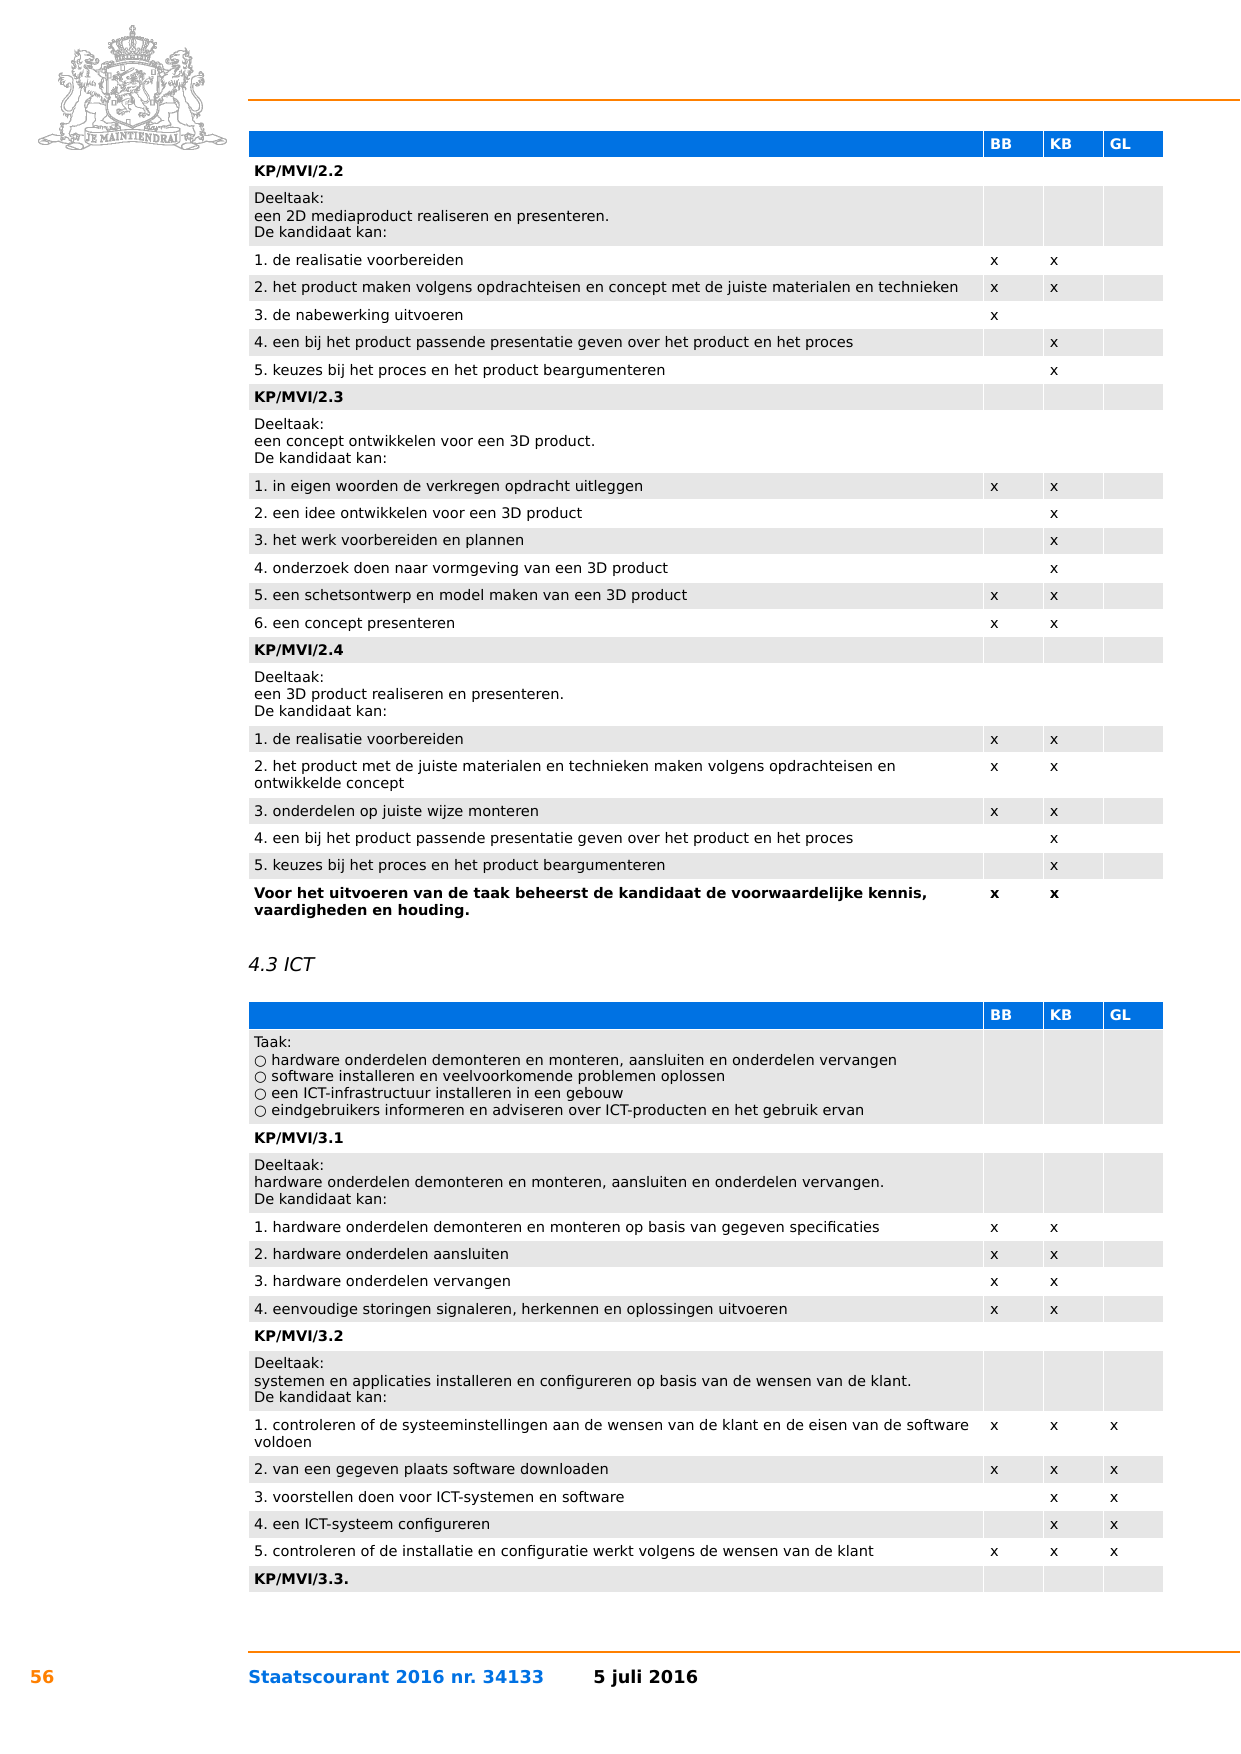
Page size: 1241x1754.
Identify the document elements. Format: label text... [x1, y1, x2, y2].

table_cell [1104, 726, 1163, 752]
table_cell [1104, 1566, 1163, 1592]
table_cell x [1044, 1296, 1103, 1322]
table_cell x [984, 753, 1043, 797]
table_cell 4. onderzoek doen naar vormgeving van een 3D product [249, 555, 983, 581]
table_cell [1044, 158, 1103, 185]
table_cell x [1044, 1412, 1103, 1455]
table_cell [984, 411, 1043, 472]
table_cell Voor het uitvoeren van de taak beheerst de kandidaat de voorwaardelijke kennis, vaardigheden en houding. [249, 880, 983, 923]
table_cell [984, 1153, 1043, 1213]
table_cell [1104, 1153, 1163, 1213]
table_cell KP/MVI/3.2 [249, 1323, 983, 1350]
table_cell [1104, 665, 1163, 725]
table_cell Deeltaak: een 3D product realiseren en presenteren. De kandidaat kan: [249, 665, 983, 725]
table_cell x [1044, 1539, 1103, 1565]
table_cell 1. controleren of de systeeminstellingen aan de wensen van de klant en de eisen van de software voldoen [249, 1412, 983, 1455]
table_cell 5. controleren of de installatie en configuratie werkt volgens de wensen van de klant [249, 1539, 983, 1565]
table_cell x [1044, 357, 1103, 383]
table_cell KP/MVI/2.2 [249, 158, 983, 185]
table_cell 5. keuzes bij het proces en het product beargumenteren [249, 853, 983, 879]
table_cell [1104, 1296, 1163, 1322]
table_cell x [1104, 1456, 1163, 1483]
table_cell [1044, 1125, 1103, 1151]
table_cell [1104, 1030, 1163, 1124]
table_cell [984, 1511, 1043, 1538]
table_cell x [1104, 1412, 1163, 1455]
table_cell x [984, 1241, 1043, 1267]
table_cell [984, 555, 1043, 581]
table_cell 1. hardware onderdelen demonteren en monteren op basis van gegeven specificaties [249, 1214, 983, 1240]
table_cell [1104, 411, 1163, 472]
table_cell [1104, 610, 1163, 636]
table_cell [1104, 329, 1163, 356]
table_cell 3. het werk voorbereiden en plannen [249, 528, 983, 554]
table_cell x [1044, 880, 1103, 923]
table_cell [1104, 473, 1163, 499]
table_cell 2. van een gegeven plaats software downloaden [249, 1456, 983, 1483]
table_header KB [1044, 1002, 1103, 1029]
table_cell [1044, 665, 1103, 725]
table_header BB [984, 131, 1043, 157]
table_cell x [984, 275, 1043, 301]
table_cell [984, 1351, 1043, 1411]
table_cell x [984, 798, 1043, 824]
table_cell [1104, 825, 1163, 851]
table_cell [1104, 384, 1163, 410]
table_cell [1104, 880, 1163, 923]
table_cell [984, 1125, 1043, 1151]
table_cell [984, 528, 1043, 554]
table_cell x [1044, 1269, 1103, 1295]
table_cell [1104, 528, 1163, 554]
table_cell x [984, 880, 1043, 923]
table_header BB [984, 1002, 1043, 1029]
table_cell [1044, 302, 1103, 328]
table_cell x [1044, 610, 1103, 636]
table_cell [1104, 1125, 1163, 1151]
table_cell x [1044, 1456, 1103, 1483]
table_cell [1104, 637, 1163, 663]
table_cell [1104, 583, 1163, 609]
table_cell [1104, 158, 1163, 185]
table_cell x [1044, 247, 1103, 273]
table_cell 2. een idee ontwikkelen voor een 3D product [249, 500, 983, 527]
table_cell [1044, 1351, 1103, 1411]
table_cell x [1044, 1511, 1103, 1538]
table_cell x [1044, 726, 1103, 752]
table_cell Deeltaak: systemen en applicaties installeren en configureren op basis van de wensen van de klant. De kandidaat kan: [249, 1351, 983, 1411]
table_cell [984, 158, 1043, 185]
table_cell 2. het product maken volgens opdrachteisen en concept met de juiste materialen en technieken [249, 275, 983, 301]
table_cell KP/MVI/2.4 [249, 637, 983, 663]
table_cell x [1104, 1511, 1163, 1538]
table_cell x [984, 1456, 1043, 1483]
table_cell Deeltaak: een 2D mediaproduct realiseren en presenteren. De kandidaat kan: [249, 186, 983, 246]
table_cell 2. hardware onderdelen aansluiten [249, 1241, 983, 1267]
table_cell [1104, 302, 1163, 328]
table_cell x [1044, 1214, 1103, 1240]
table_cell [1104, 1241, 1163, 1267]
table_cell [1104, 1269, 1163, 1295]
table_cell x [1044, 798, 1103, 824]
table_cell x [984, 1539, 1043, 1565]
table_cell [1104, 555, 1163, 581]
table_cell Deeltaak: een concept ontwikkelen voor een 3D product. De kandidaat kan: [249, 411, 983, 472]
table_cell [1044, 411, 1103, 472]
table_cell x [984, 726, 1043, 752]
table_cell Taak: ○ hardware onderdelen demonteren en monteren, aansluiten en onderdelen vervangen ○ software installeren en veelvoorkomende problemen oplossen ○ een ICT-infrastructuur installeren in een gebouw ○ eindgebruikers informeren en adviseren over ICT-producten en het gebruik ervan [249, 1030, 983, 1124]
table_cell 3. hardware onderdelen vervangen [249, 1269, 983, 1295]
table_cell [984, 1484, 1043, 1510]
table_cell 4. eenvoudige storingen signaleren, herkennen en oplossingen uitvoeren [249, 1296, 983, 1322]
table_cell [1044, 384, 1103, 410]
table_cell x [1104, 1484, 1163, 1510]
table_cell x [1044, 528, 1103, 554]
table_cell [1104, 357, 1163, 383]
subtitle 4.3 ICT [248, 954, 1163, 976]
table_cell [1104, 1214, 1163, 1240]
table_cell x [1044, 275, 1103, 301]
table_cell [1104, 186, 1163, 246]
table_cell x [1104, 1539, 1163, 1565]
table_header [249, 1002, 983, 1029]
table_cell x [1044, 473, 1103, 499]
table_cell 1. de realisatie voorbereiden [249, 247, 983, 273]
table_cell [984, 500, 1043, 527]
table_cell 1. de realisatie voorbereiden [249, 726, 983, 752]
table_cell KP/MVI/3.3. [249, 1566, 983, 1592]
table_cell [1104, 500, 1163, 527]
table_cell [1104, 753, 1163, 797]
table_cell [1104, 1351, 1163, 1411]
table_cell [1104, 853, 1163, 879]
table_cell x [1044, 329, 1103, 356]
table_cell x [1044, 753, 1103, 797]
table_cell x [1044, 853, 1103, 879]
table_header [249, 131, 983, 157]
table_cell x [1044, 500, 1103, 527]
table_cell x [1044, 1484, 1103, 1510]
table_cell [1044, 637, 1103, 663]
table_cell [984, 825, 1043, 851]
table_cell [1044, 1153, 1103, 1213]
table_cell [1104, 247, 1163, 273]
table_cell 1. in eigen woorden de verkregen opdracht uitleggen [249, 473, 983, 499]
table_cell 4. een bij het product passende presentatie geven over het product en het proces [249, 825, 983, 851]
table_cell [1044, 1566, 1103, 1592]
table_cell x [1044, 555, 1103, 581]
table_cell [984, 1566, 1043, 1592]
table_header GL [1104, 1002, 1163, 1029]
table_cell [984, 1030, 1043, 1124]
table_cell x [984, 583, 1043, 609]
table_header KB [1044, 131, 1103, 157]
table_cell [984, 853, 1043, 879]
table_cell [1104, 798, 1163, 824]
table_cell x [984, 247, 1043, 273]
table_cell [984, 1323, 1043, 1350]
table_cell 2. het product met de juiste materialen en technieken maken volgens opdrachteisen en ontwikkelde concept [249, 753, 983, 797]
table_cell [1044, 1030, 1103, 1124]
table_cell 4. een bij het product passende presentatie geven over het product en het proces [249, 329, 983, 356]
table_cell x [984, 1269, 1043, 1295]
table_cell [1044, 1323, 1103, 1350]
table_cell [984, 384, 1043, 410]
table_header GL [1104, 131, 1163, 157]
table_cell x [1044, 583, 1103, 609]
table_cell [1044, 186, 1103, 246]
table_cell x [984, 610, 1043, 636]
table_cell 3. onderdelen op juiste wijze monteren [249, 798, 983, 824]
table_cell 5. keuzes bij het proces en het product beargumenteren [249, 357, 983, 383]
table_cell 5. een schetsontwerp en model maken van een 3D product [249, 583, 983, 609]
table_cell [984, 637, 1043, 663]
table_cell [984, 665, 1043, 725]
table_cell 3. de nabewerking uitvoeren [249, 302, 983, 328]
table_cell [984, 329, 1043, 356]
table_cell [984, 357, 1043, 383]
table_cell KP/MVI/3.1 [249, 1125, 983, 1151]
table_cell x [984, 1412, 1043, 1455]
table_cell x [984, 1296, 1043, 1322]
table_cell [1104, 275, 1163, 301]
table_cell x [1044, 1241, 1103, 1267]
table_cell KP/MVI/2.3 [249, 384, 983, 410]
table_cell x [984, 302, 1043, 328]
table_cell 3. voorstellen doen voor ICT-systemen en software [249, 1484, 983, 1510]
table_cell [984, 186, 1043, 246]
table_cell x [984, 1214, 1043, 1240]
table_cell Deeltaak: hardware onderdelen demonteren en monteren, aansluiten en onderdelen vervangen. De kandidaat kan: [249, 1153, 983, 1213]
picture [38, 25, 227, 150]
table_cell x [984, 473, 1043, 499]
table_cell [1104, 1323, 1163, 1350]
table_cell 4. een ICT-systeem configureren [249, 1511, 983, 1538]
table_cell x [1044, 825, 1103, 851]
table_cell 6. een concept presenteren [249, 610, 983, 636]
